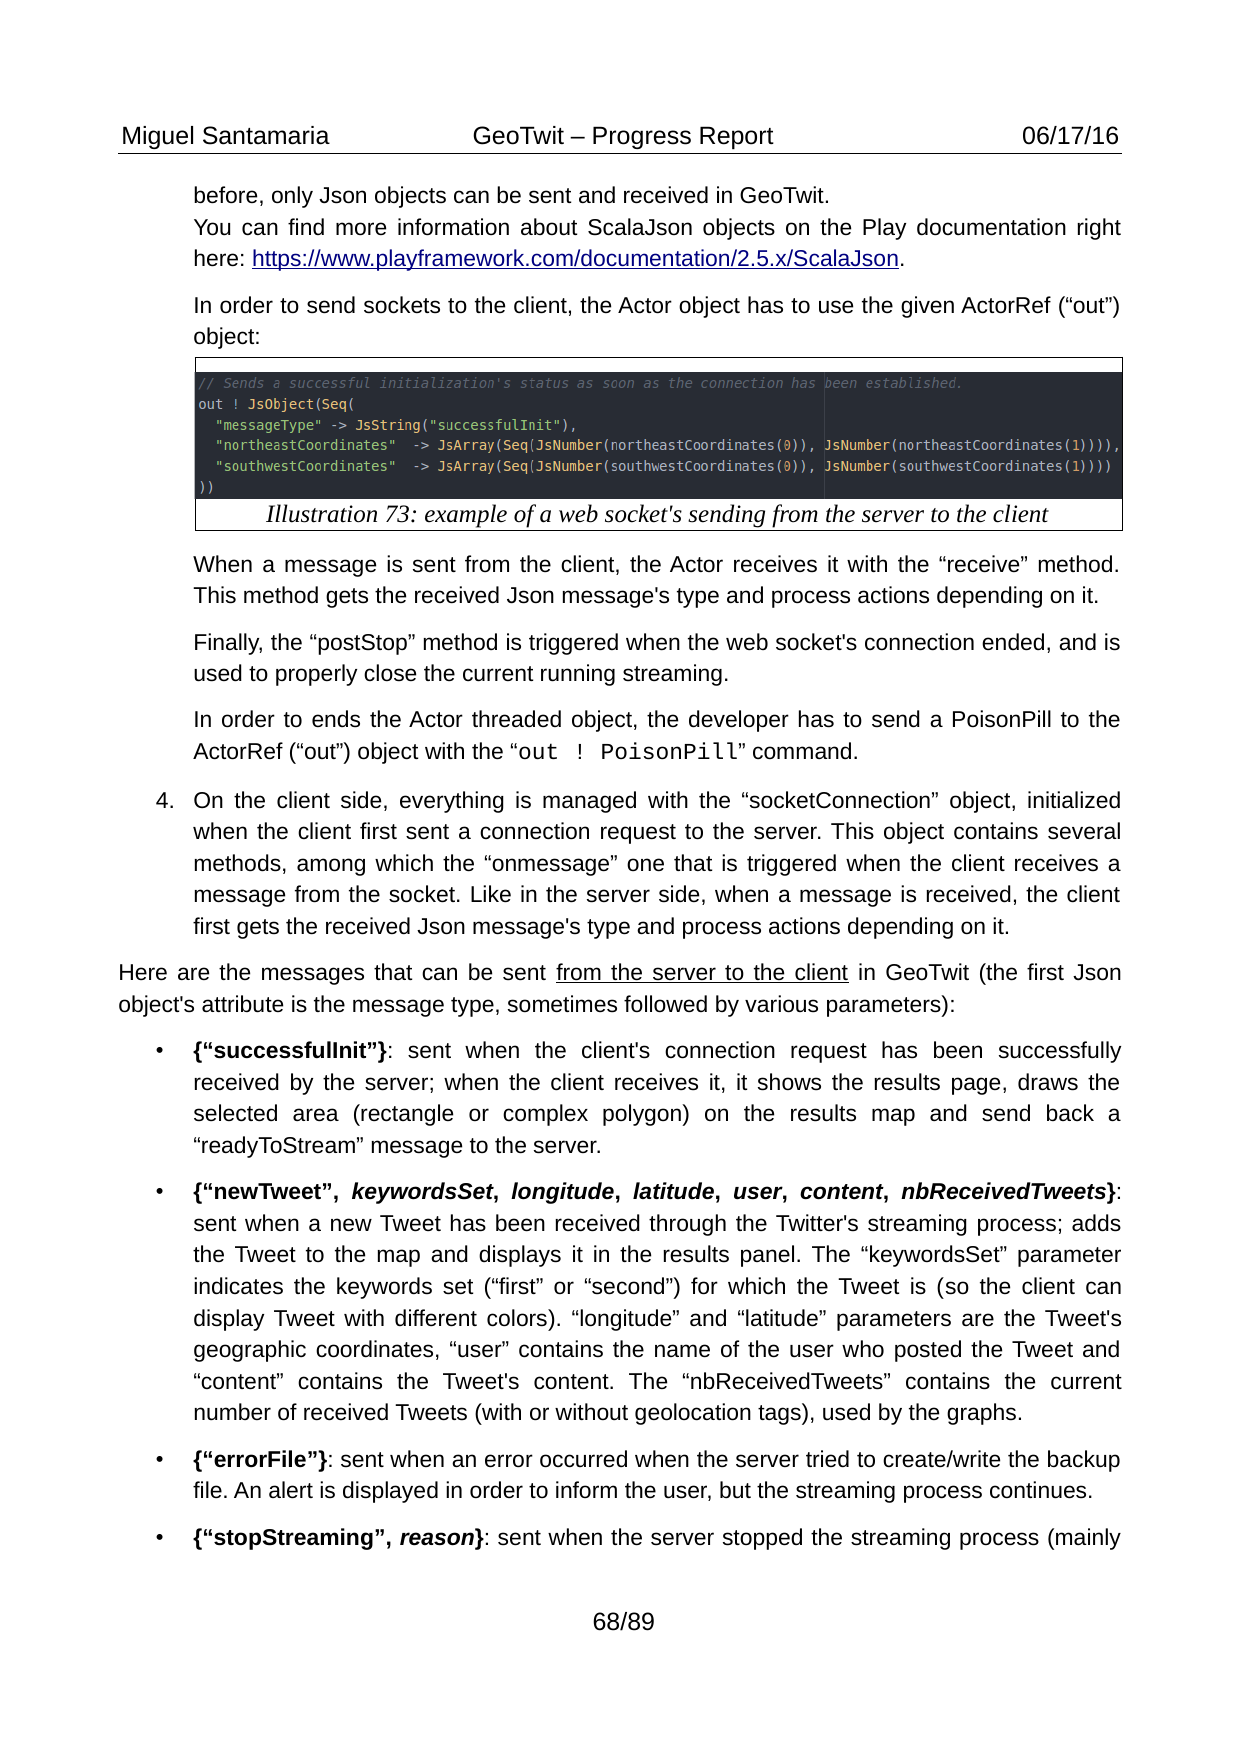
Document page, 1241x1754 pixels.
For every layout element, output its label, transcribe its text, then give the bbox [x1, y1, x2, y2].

list On the client side, everything is managed with the “socketConnection” object, initialized when the client first sent a connection request to the server. This object contains several methods, among which the “onmessage” one that is triggered when the client receives a message from the socket. Like in the server side, when a message is received, the client first gets the received Json message's type and process actions depending on it. [156, 787, 1122, 939]
list When a message is sent from the client, the Actor receives it with the “receive” method. This method gets the received Json message's type and process actions depending on it. [156, 499, 1122, 608]
list Illustration 73: example of a web socket's sending from the server to the client [198, 499, 1119, 528]
list {“errorFile”}: sent when an error occurred when the server tried to create/write the backup file. An alert is displayed in order to inform the user, but the streaming process continues. [156, 1446, 1122, 1503]
list Finally, the “postStop” method is triggered when the web socket's connection ended, and is used to properly close the current running streaming. [156, 628, 1122, 686]
picture [194, 372, 1123, 499]
list In order to ends the Actor threaded object, the developer has to send a PoisonPill to the ActorRef (“out”) object with the “out ! PoisonPill” command. [156, 706, 1122, 766]
list {“successfulInit”}: sent when the client's connection request has been successfully received by the server; when the client receives it, it shows the results page, draws the selected area (rectangle or complex polygon) on the results map and send back a “readyToStream” message to the server. [156, 1037, 1122, 1158]
list In order to send sockets to the client, the Actor object has to use the given ActorRef (“out”) object: [156, 292, 1122, 350]
list You can find more information about ScalaJson objects on the Play documentation right here: https://www.playframework.com/documentation/2.5.x/ScalaJson. [156, 214, 1122, 272]
list {“newTweet”, keywordsSet, longitude, latitude, user, content, nbReceivedTweets}: sent when a new Tweet has been received through the Twitter's streaming process; adds the Tweet to the map and displays it in the results panel. The “keywordsSet” parameter indicates the keywords set (“first” or “second”) for which the Tweet is (so the client can display Tweet with different colors). “longitude” and “latitude” parameters are the Tweet's geographic coordinates, “user” contains the name of the user who posted the Tweet and “content” contains the Tweet's content. The “nbReceivedTweets” contains the current number of received Tweets (with or without geolocation tags), used by the graphs. [156, 1178, 1122, 1426]
text Here are the messages that can be sent from the server to the client in GeoTwit (the first Json object's attribute is the message type, sometimes followed by various parameters): [118, 959, 1122, 1017]
list before, only Json objects can be sent and received in GeoTwit. [156, 182, 1122, 209]
list {“stopStreaming”, reason}: sent when the server stopped the streaming process (mainly [156, 1523, 1122, 1550]
list [196, 499, 1122, 530]
list [196, 358, 1122, 372]
